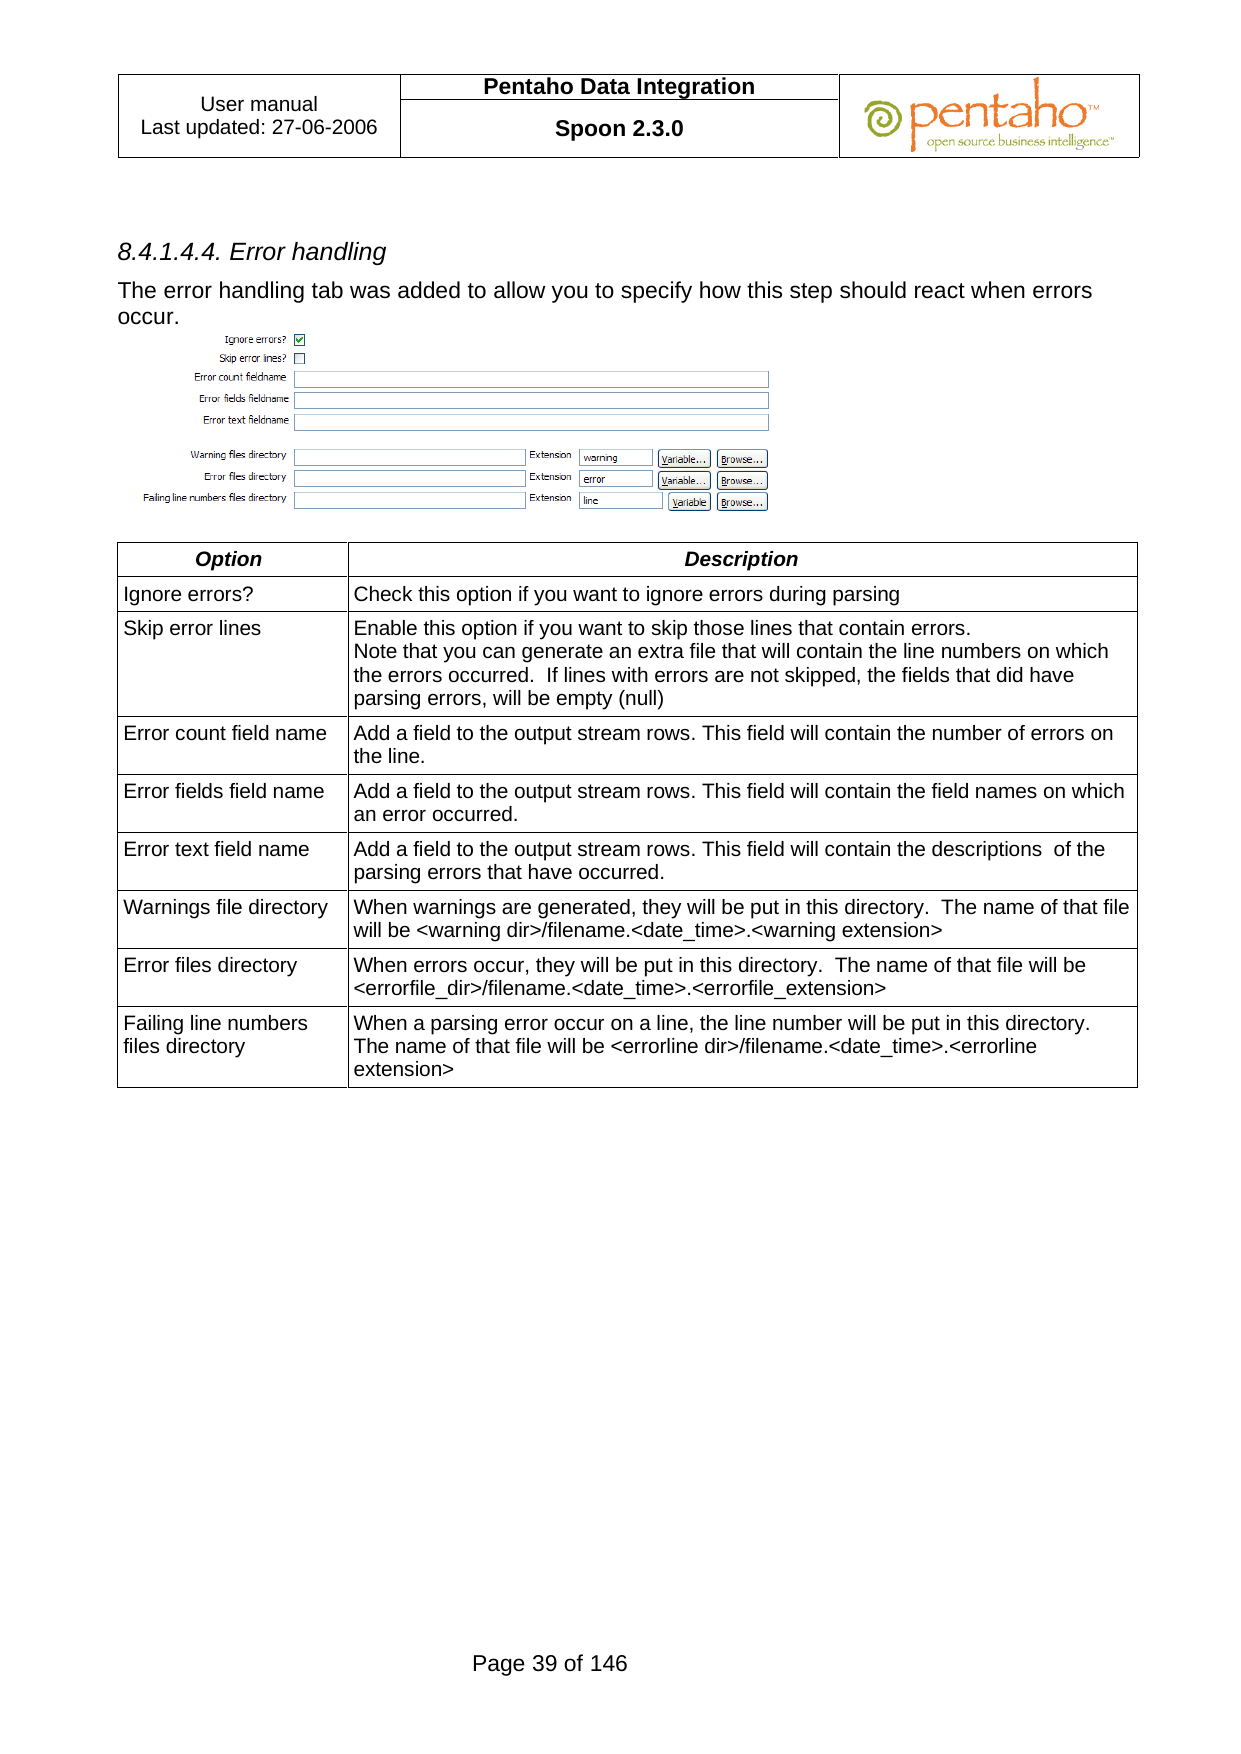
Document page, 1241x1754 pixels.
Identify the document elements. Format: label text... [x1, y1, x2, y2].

table_cell Error count field name [118, 717, 347, 774]
table_header Description [349, 543, 1137, 576]
table_header Option [118, 543, 347, 576]
table_cell Add a field to the output stream rows. This field will contain the number of errors on the line. [349, 717, 1137, 774]
table_cell Check this option if you want to ignore errors during parsing [349, 577, 1137, 611]
table_cell When a parsing error occur on a line, the line number will be put in this directory. The name of that file will be <errorline dir>/filename.<date_time>.<errorline extension> [349, 1007, 1137, 1087]
table_cell When warnings are generated, they will be put in this directory. The name of that file will be <warning dir>/filename.<date_time>.<warning extension> [349, 891, 1137, 948]
table_cell Enable this option if you want to skip those lines that contain errors. Note that you can generate an extra file that will contain the line numbers on which the errors occurred. If lines with errors are not skipped, the fields that did have parsing errors, will be empty (null) [349, 612, 1137, 716]
table_cell Error fields field name [118, 775, 347, 832]
table_cell Add a field to the output stream rows. This field will contain the field names on which an error occurred. [349, 775, 1137, 832]
table_cell Ignore errors? [118, 577, 347, 611]
table_cell Failing line numbers files directory [118, 1007, 347, 1087]
table_cell Error text field name [118, 833, 347, 890]
table_cell Error files directory [118, 949, 347, 1006]
subtitle Error handling [117, 238, 1137, 266]
table_cell Add a field to the output stream rows. This field will contain the descriptions of the parsing errors that have occurred. [349, 833, 1137, 890]
table_cell Skip error lines [118, 612, 347, 716]
table_cell When errors occur, they will be put in this directory. The name of that file will be <errorfile_dir>/filename.<date_time>.<errorfile_extension> [349, 949, 1137, 1006]
table_cell Warnings file directory [118, 891, 347, 948]
text The error handling tab was added to allow you to specify how this step should react when errors occur. [117, 278, 1137, 329]
